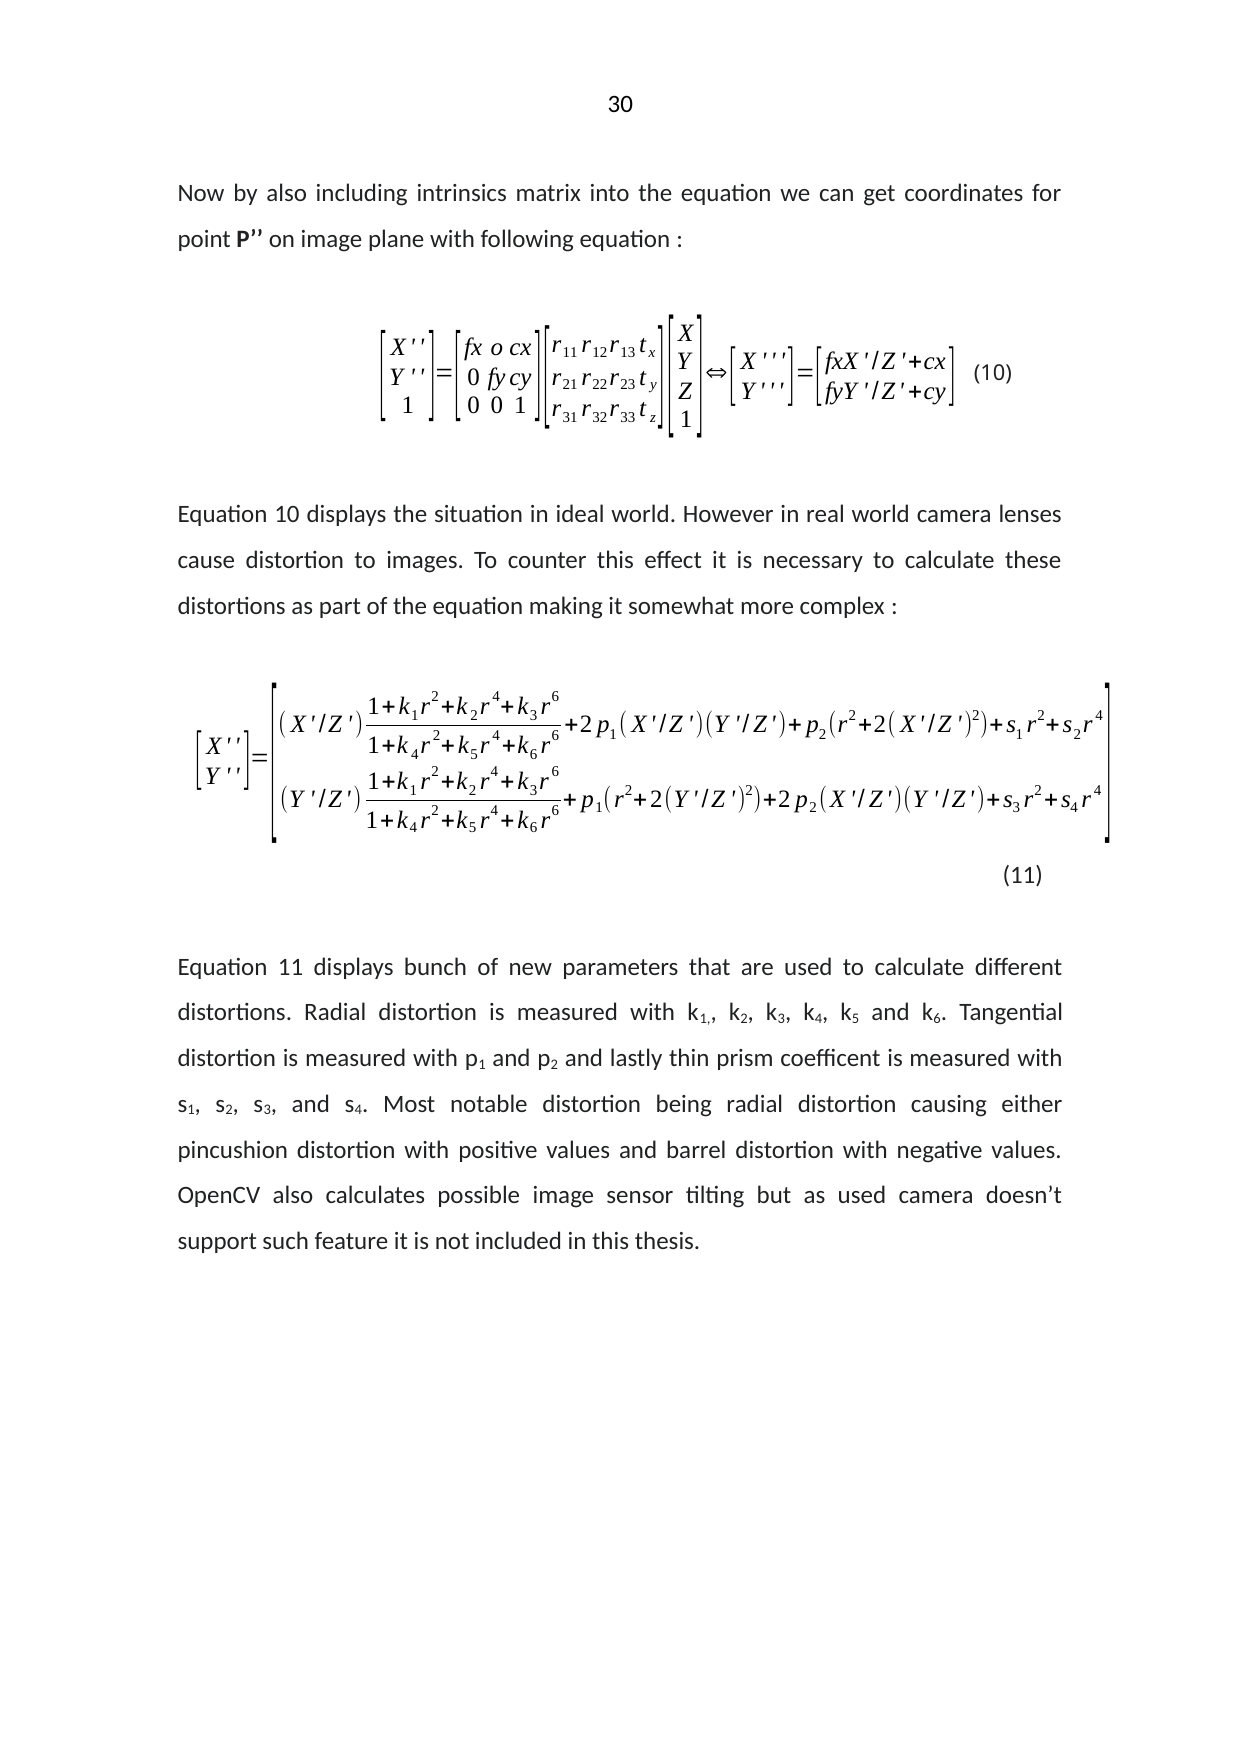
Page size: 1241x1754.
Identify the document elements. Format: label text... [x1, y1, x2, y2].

text (11) [177, 681, 1063, 890]
text Now by also including intrinsics matrix into the equation we can get coordinates for point P’’ on image plane with following equation : [177, 177, 1063, 253]
text Equation 10 displays the situation in ideal world. However in real world camera lenses cause distortion to images. To counter this effect it is necessary to calculate these distortions as part of the equation making it somewhat more complex : [177, 498, 1063, 620]
text (10) [177, 313, 1063, 439]
text Equation 11 displays bunch of new parameters that are used to calculate different distortions. Radial distortion is measured with k1,, k2, k3, k4, k5 and k6. Tangential distortion is measured with p1 and p2 and lastly thin prism coefficent is measured with s1, s2, s3, and s4. Most notable distortion being radial distortion causing either pincushion distortion with positive values and barrel distortion with negative values. OpenCV also calculates possible image sensor tilting but as used camera doesn’t support such feature it is not included in this thesis. [177, 951, 1063, 1256]
